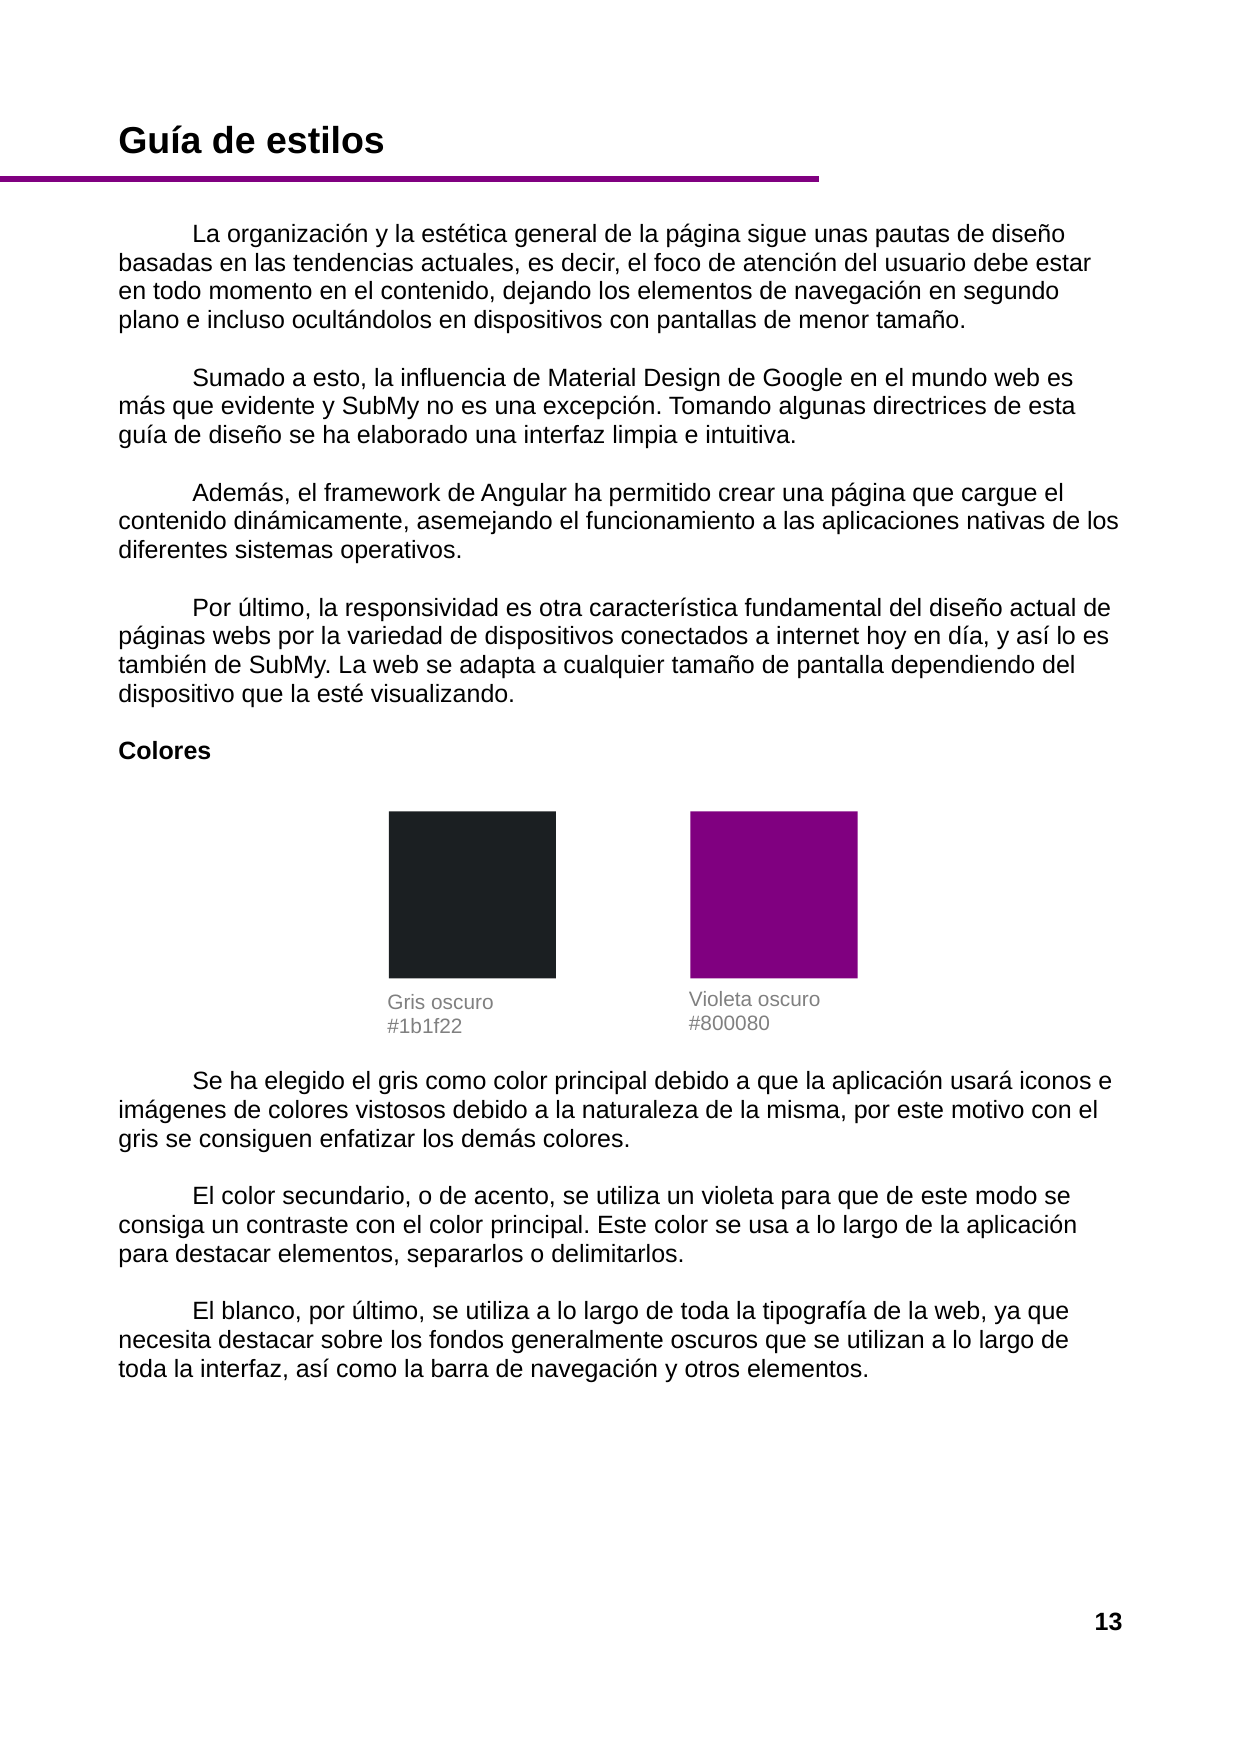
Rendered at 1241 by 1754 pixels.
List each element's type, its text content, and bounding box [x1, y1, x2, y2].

text Además, el framework de Angular ha permitido crear una página que cargue el contenido dinámicamente, asemejando el funcionamiento a las aplicaciones nativas de los diferentes sistemas operativos. [118, 477, 1122, 564]
text La organización y la estética general de la página sigue unas pautas de diseño basadas en las tendencias actuales, es decir, el foco de atención del usuario debe estar en todo momento en el contenido, dejando los elementos de navegación en segundo plano e incluso ocultándolos en dispositivos con pantallas de menor tamaño. [118, 219, 1122, 334]
text Sumado a esto, la influencia de Material Design de Google en el mundo web es más que evidente y SubMy no es una excepción. Tomando algunas directrices de esta guía de diseño se ha elaborado una interfaz limpia e intuitiva. [118, 362, 1122, 449]
text Guía de estilos [118, 118, 1122, 161]
text El blanco, por último, se utiliza a lo largo de toda la tipografía de la web, ya que necesita destacar sobre los fondos generalmente oscuros que se utilizan a lo largo de toda la interfaz, así como la barra de navegación y otros elementos. [118, 1296, 1122, 1383]
text Colores [118, 736, 1122, 765]
text Se ha elegido el gris como color principal debido a que la aplicación usará iconos e imágenes de colores vistosos debido a la naturaleza de la misma, por este motivo con el gris se consiguen enfatizar los demás colores. [118, 1066, 1122, 1153]
text Por último, la responsividad es otra característica fundamental del diseño actual de páginas webs por la variedad de dispositivos conectados a internet hoy en día, y así lo es también de SubMy. La web se adapta a cualquier tamaño de pantalla dependiendo del dispositivo que la esté visualizando. [118, 592, 1122, 707]
text El color secundario, o de acento, se utiliza un violeta para que de este modo se consiga un contraste con el color principal. Este color se usa a lo largo de la aplicación para destacar elementos, separarlos o delimitarlos. [118, 1181, 1122, 1268]
